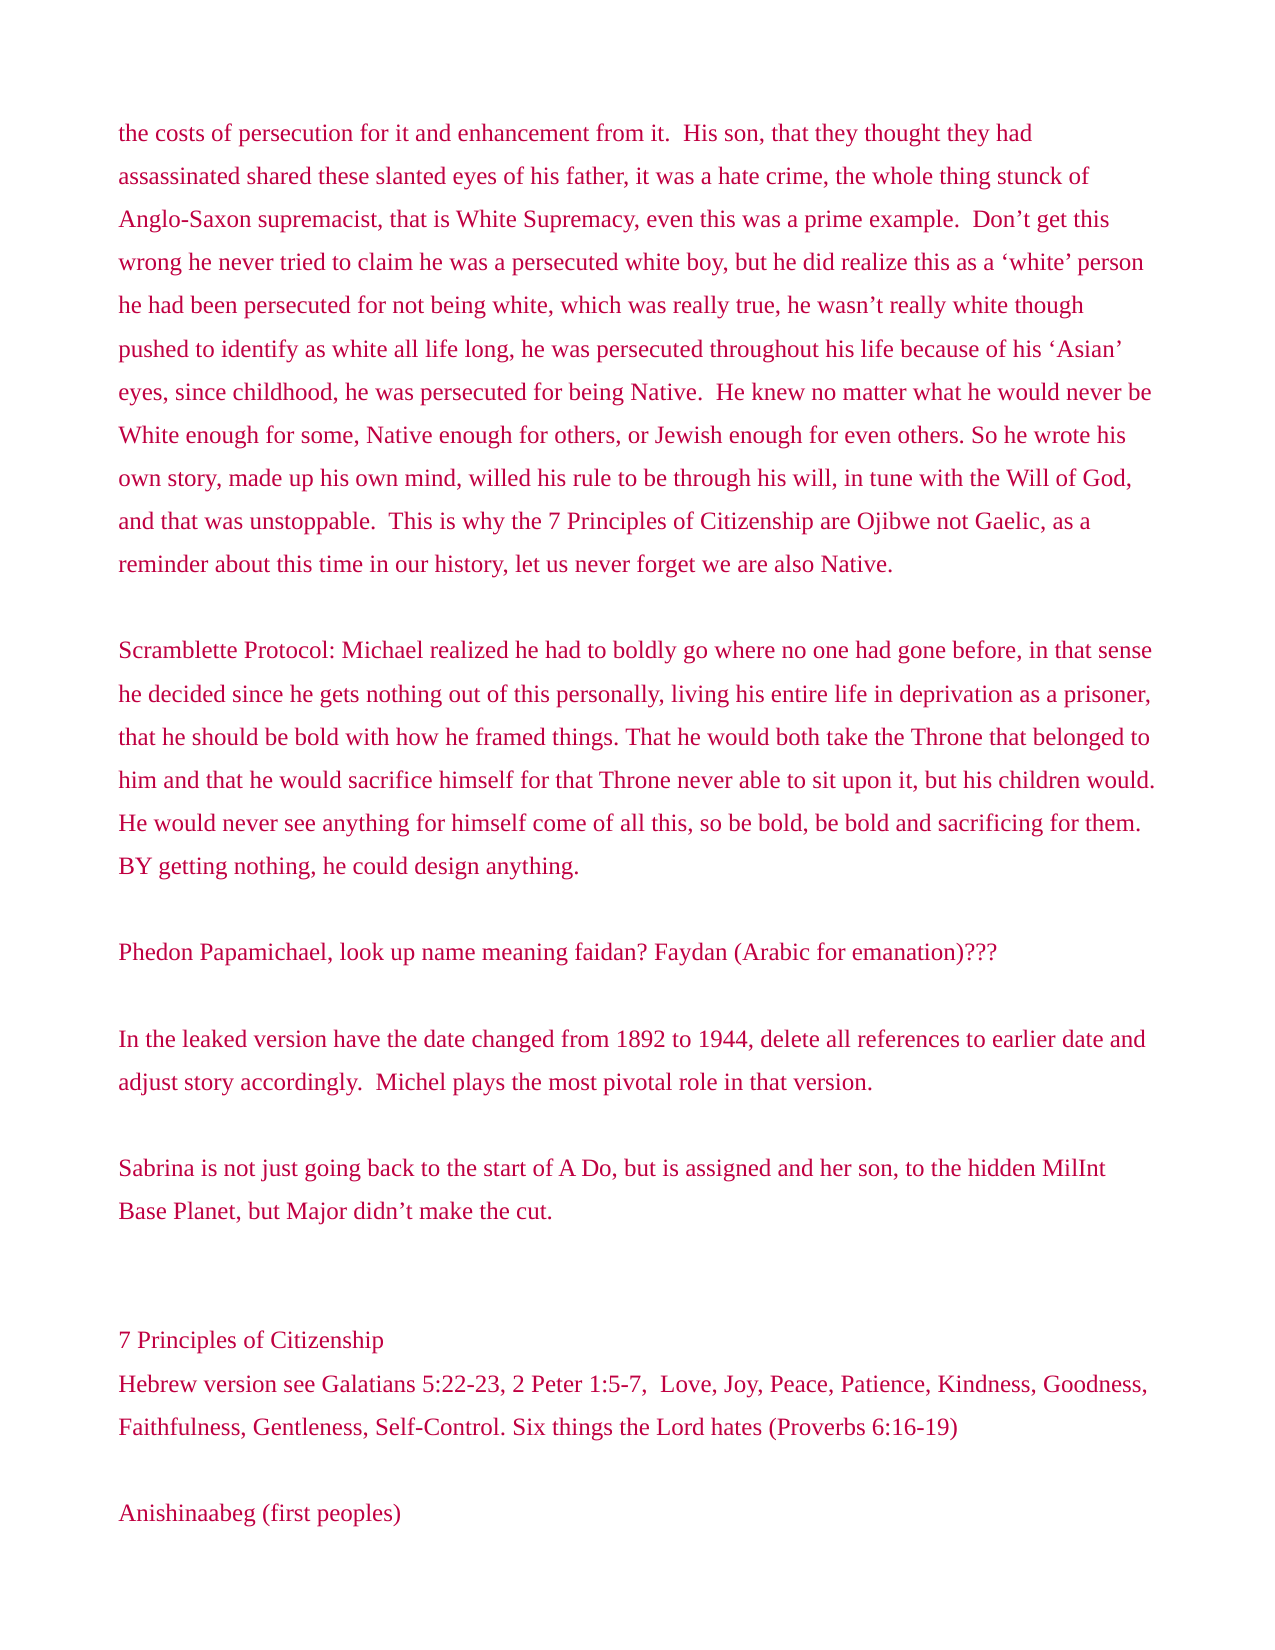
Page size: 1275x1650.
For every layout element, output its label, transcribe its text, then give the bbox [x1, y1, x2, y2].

text Phedon Papamichael, look up name meaning faidan? Faydan (Arabic for emanation)??? [118, 937, 1157, 966]
text Sabrina is not just going back to the start of A Do, but is assigned and her son, to the hidden MilInt Base Planet, but Major didn’t make the cut. [118, 1153, 1157, 1225]
text Hebrew version see Galatians 5:22-23, 2 Peter 1:5-7, Love, Joy, Peace, Patience, Kindness, Goodness, Faithfulness, Gentleness, Self-Control. Six things the Lord hates (Proverbs 6:16-19) [118, 1369, 1157, 1441]
text 7 Principles of Citizenship [118, 1326, 1157, 1354]
text In the leaked version have the date changed from 1892 to 1944, delete all references to earlier date and adjust story accordingly. Michel plays the most pivotal role in that version. [118, 1024, 1157, 1096]
text the costs of persecution for it and enhancement from it. His son, that they thought they had assassinated shared these slanted eyes of his father, it was a hate crime, the whole thing stunck of Anglo-Saxon supremacist, that is White Supremacy, even this was a prime example. Don’t get this wrong he never tried to claim he was a persecuted white boy, but he did realize this as a ‘white’ person he had been persecuted for not being white, which was really true, he wasn’t really white though pushed to identify as white all life long, he was persecuted throughout his life because of his ‘Asian’ eyes, since childhood, he was persecuted for being Native. He knew no matter what he would never be White enough for some, Native enough for others, or Jewish enough for even others. So he wrote his own story, made up his own mind, willed his rule to be through his will, in tune with the Will of God, and that was unstoppable. This is why the 7 Principles of Citizenship are Ojibwe not Gaelic, as a reminder about this time in our history, let us never forget we are also Native. [118, 118, 1157, 578]
text Anishinaabeg (first peoples) [118, 1498, 1157, 1527]
text Scramblette Protocol: Michael realized he had to boldly go where no one had gone before, in that sense he decided since he gets nothing out of this personally, living his entire life in deprivation as a prisoner, that he should be bold with how he framed things. That he would both take the Throne that belonged to him and that he would sacrifice himself for that Throne never able to sit upon it, but his children would. He would never see anything for himself come of all this, so be bold, be bold and sacrificing for them. BY getting nothing, he could design anything. [118, 636, 1157, 880]
